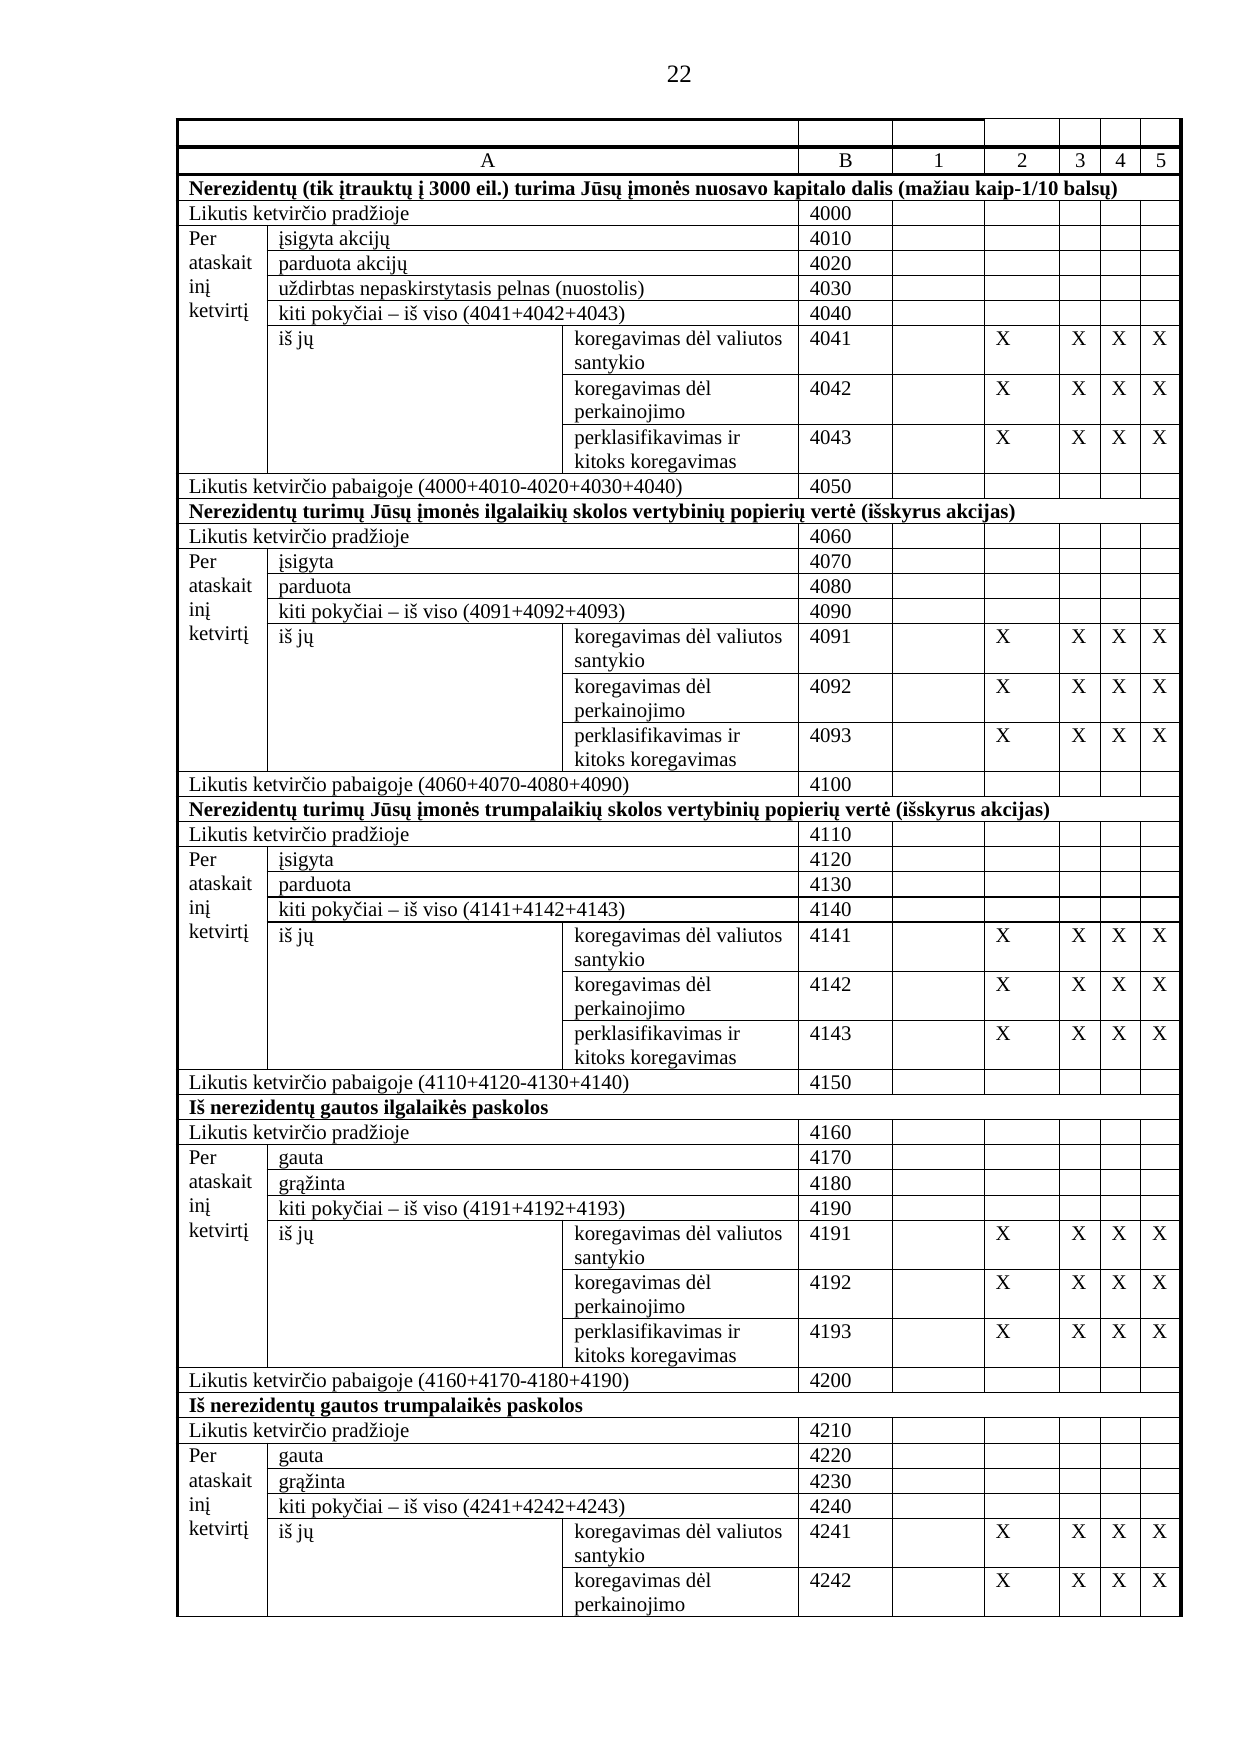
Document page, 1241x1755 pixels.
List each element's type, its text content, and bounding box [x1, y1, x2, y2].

table_cell [985, 1070, 1059, 1094]
table_cell 4192 [799, 1270, 892, 1318]
table_cell [985, 1444, 1059, 1467]
table_cell X [1060, 1568, 1100, 1616]
table_cell X [1141, 1319, 1179, 1367]
table_cell [1060, 226, 1100, 250]
table_cell 4242 [799, 1568, 892, 1616]
table_cell kiti pokyčiai – iš viso (4241+4242+4243) [268, 1494, 798, 1518]
table_cell X [985, 972, 1059, 1020]
table_cell [1101, 822, 1140, 846]
table_cell gauta [268, 1145, 798, 1169]
table_cell [1060, 574, 1100, 598]
table_cell [1141, 251, 1179, 275]
table_cell [985, 119, 1059, 145]
table_cell [985, 251, 1059, 275]
table_cell X [985, 1270, 1059, 1318]
table_cell įsigyta akcijų [268, 226, 798, 250]
table_cell X [1101, 1568, 1140, 1616]
table_cell koregavimas dėl valiutos santykio [563, 624, 798, 672]
table_cell Likutis ketvirčio pabaigoje (4110+4120-4130+4140) [179, 1070, 798, 1094]
table_cell X [1101, 375, 1140, 423]
table_cell [985, 1170, 1059, 1194]
table_cell [985, 1494, 1059, 1518]
table_cell [985, 226, 1059, 250]
table_cell [1101, 276, 1140, 300]
table_cell [985, 201, 1059, 225]
table_cell [985, 524, 1059, 548]
table_cell X [1060, 1221, 1100, 1269]
table_cell X [985, 1519, 1059, 1567]
table_cell 2 [985, 149, 1059, 172]
table_cell [1060, 847, 1100, 871]
table_cell [893, 574, 984, 598]
table_cell [893, 1145, 984, 1169]
table_cell [1141, 549, 1179, 573]
table_cell X [1060, 1021, 1100, 1069]
table_cell 4080 [799, 574, 892, 598]
table_cell X [1101, 972, 1140, 1020]
table_cell [1101, 474, 1140, 498]
table_cell įsigyta [268, 549, 798, 573]
table_cell iš jų [268, 624, 562, 771]
table_cell 4030 [799, 276, 892, 300]
table_cell [1060, 201, 1100, 225]
table_cell [1060, 822, 1100, 846]
table_cell 4010 [799, 226, 892, 250]
table_cell 4240 [799, 1494, 892, 1518]
table_cell [985, 1196, 1059, 1219]
table_cell Likutis ketvirčio pradžioje [179, 1120, 798, 1144]
table_cell [893, 898, 984, 921]
table_cell 4100 [799, 772, 892, 796]
table_cell [893, 599, 984, 623]
table_cell [1101, 524, 1140, 548]
table_cell [893, 425, 984, 473]
table_cell [1141, 822, 1179, 846]
table_cell koregavimas dėl valiutos santykio [563, 923, 798, 971]
table_cell 4220 [799, 1444, 892, 1467]
table_cell 1 [893, 149, 984, 172]
table_cell [1101, 119, 1140, 145]
table_cell [985, 1418, 1059, 1442]
table_cell 4042 [799, 375, 892, 423]
table_cell [1060, 1170, 1100, 1194]
table_cell [1101, 301, 1140, 325]
table_cell 4070 [799, 549, 892, 573]
table_cell 4130 [799, 872, 892, 896]
table_cell [1141, 524, 1179, 548]
table_header [893, 121, 984, 145]
table_cell X [1060, 1270, 1100, 1318]
table_cell [1141, 872, 1179, 896]
table_cell kiti pokyčiai – iš viso (4041+4042+4043) [268, 301, 798, 325]
table_cell uždirbtas nepaskirstytasis pelnas (nuostolis) [268, 276, 798, 300]
table_cell [1101, 872, 1140, 896]
table_cell X [985, 326, 1059, 374]
table_cell [985, 549, 1059, 573]
table_cell X [1141, 1021, 1179, 1069]
table_header [799, 121, 892, 145]
table_cell [1060, 251, 1100, 275]
table_cell [1141, 1070, 1179, 1094]
table_cell 5 [1141, 149, 1179, 172]
table_cell perklasifikavimas ir kitoks koregavimas [563, 425, 798, 473]
table_cell [1101, 1418, 1140, 1442]
table_cell grąžinta [268, 1469, 798, 1493]
table_cell [893, 872, 984, 896]
table_cell X [1101, 1221, 1140, 1269]
table_cell įsigyta [268, 847, 798, 871]
table_cell Nerezidentų turimų Jūsų įmonės trumpalaikių skolos vertybinių popierių vertė (išskyrus akcijas) [179, 797, 1179, 821]
table_cell 4193 [799, 1319, 892, 1367]
table_cell 4170 [799, 1145, 892, 1169]
table_cell [893, 1270, 984, 1318]
table_cell X [1141, 326, 1179, 374]
table_cell kiti pokyčiai – iš viso (4091+4092+4093) [268, 599, 798, 623]
table_cell [985, 872, 1059, 896]
table_cell [1101, 1070, 1140, 1094]
table_cell [1060, 549, 1100, 573]
table_cell 4142 [799, 972, 892, 1020]
table_cell koregavimas dėl valiutos santykio [563, 1221, 798, 1269]
table_cell [985, 1368, 1059, 1392]
table_cell [1060, 1444, 1100, 1467]
table_cell Per ataskaitinį ketvirtį [179, 1444, 267, 1616]
table_cell [1060, 1196, 1100, 1219]
table_cell [1101, 1145, 1140, 1169]
table_cell [893, 723, 984, 771]
table_cell [893, 923, 984, 971]
table_cell [1141, 1444, 1179, 1467]
table_cell X [1060, 723, 1100, 771]
table_cell [893, 1170, 984, 1194]
table_cell [1141, 119, 1179, 145]
table_cell [1141, 474, 1179, 498]
table_cell [1141, 1418, 1179, 1442]
table_cell X [1101, 425, 1140, 473]
table_cell X [1141, 972, 1179, 1020]
table_cell [893, 1368, 984, 1392]
table_cell koregavimas dėl perkainojimo [563, 1568, 798, 1616]
table_cell 3 [1060, 149, 1100, 172]
table_cell perklasifikavimas ir kitoks koregavimas [563, 1319, 798, 1367]
table_cell [1141, 1196, 1179, 1219]
table_cell [1101, 226, 1140, 250]
table_cell X [1060, 326, 1100, 374]
table_cell [1141, 276, 1179, 300]
table_cell Per ataskaitinį ketvirtį [179, 549, 267, 771]
table_cell Likutis ketvirčio pabaigoje (4160+4170-4180+4190) [179, 1368, 798, 1392]
table_cell [1101, 549, 1140, 573]
table_cell X [985, 1221, 1059, 1269]
table_cell [985, 898, 1059, 921]
table_cell X [1101, 624, 1140, 672]
table_cell 4190 [799, 1196, 892, 1219]
table_cell [1141, 1170, 1179, 1194]
table_cell [1060, 772, 1100, 796]
table_cell [985, 301, 1059, 325]
table_cell [1060, 898, 1100, 921]
table_cell [893, 1221, 984, 1269]
table_cell iš jų [268, 1221, 562, 1367]
table_cell X [985, 1568, 1059, 1616]
table_cell X [985, 1319, 1059, 1367]
table_cell [1101, 201, 1140, 225]
table_cell X [1141, 674, 1179, 722]
table_cell 4143 [799, 1021, 892, 1069]
table_cell Likutis ketvirčio pradžioje [179, 524, 798, 548]
table_cell [893, 1494, 984, 1518]
table_cell X [1141, 425, 1179, 473]
table_cell X [1101, 1319, 1140, 1367]
table_cell 4191 [799, 1221, 892, 1269]
table_cell 4020 [799, 251, 892, 275]
table_cell X [985, 1021, 1059, 1069]
table_cell X [1060, 923, 1100, 971]
table_cell 4180 [799, 1170, 892, 1194]
table_cell [893, 1319, 984, 1367]
table_cell [1141, 1120, 1179, 1144]
table_cell X [985, 923, 1059, 971]
table_cell [985, 847, 1059, 871]
table_cell grąžinta [268, 1170, 798, 1194]
table_cell [1141, 847, 1179, 871]
table_cell gauta [268, 1444, 798, 1467]
table_cell [1141, 599, 1179, 623]
table_cell 4150 [799, 1070, 892, 1094]
table_cell X [1141, 923, 1179, 971]
table_cell [893, 301, 984, 325]
table_cell X [1141, 1270, 1179, 1318]
table_cell [1060, 119, 1100, 145]
table_cell 4241 [799, 1519, 892, 1567]
table_cell X [985, 624, 1059, 672]
table_cell [985, 822, 1059, 846]
table_cell [893, 375, 984, 423]
table_cell iš jų [268, 923, 562, 1069]
table_cell [893, 1469, 984, 1493]
table_cell 4200 [799, 1368, 892, 1392]
table_cell Per ataskaitinį ketvirtį [179, 847, 267, 1069]
table_cell [893, 624, 984, 672]
table_cell Likutis ketvirčio pabaigoje (4060+4070-4080+4090) [179, 772, 798, 796]
table_cell 4230 [799, 1469, 892, 1493]
table_cell X [1141, 375, 1179, 423]
table_cell A [179, 149, 798, 172]
table_cell 4091 [799, 624, 892, 672]
table_cell [1101, 599, 1140, 623]
table_header [179, 121, 798, 145]
table_cell 4140 [799, 898, 892, 921]
table_cell [1141, 1145, 1179, 1169]
table_cell B [799, 149, 892, 172]
table_cell 4141 [799, 923, 892, 971]
table_cell 4000 [799, 201, 892, 225]
table_cell 4110 [799, 822, 892, 846]
table_cell [1141, 301, 1179, 325]
table_cell [1060, 1145, 1100, 1169]
table_cell [1101, 847, 1140, 871]
table_cell 4210 [799, 1418, 892, 1442]
table_cell parduota [268, 574, 798, 598]
table_cell X [1060, 425, 1100, 473]
table_cell [893, 1444, 984, 1467]
table_cell perklasifikavimas ir kitoks koregavimas [563, 723, 798, 771]
table_cell [985, 599, 1059, 623]
table_cell 4120 [799, 847, 892, 871]
table_cell X [1101, 1519, 1140, 1567]
table_cell [1101, 1170, 1140, 1194]
table_cell Likutis ketvirčio pradžioje [179, 201, 798, 225]
table_cell [985, 474, 1059, 498]
table_cell [1141, 898, 1179, 921]
table_cell X [1141, 1568, 1179, 1616]
table_cell [893, 251, 984, 275]
table_cell koregavimas dėl perkainojimo [563, 375, 798, 423]
table_cell X [1141, 624, 1179, 672]
table_cell [985, 574, 1059, 598]
table_cell [1060, 474, 1100, 498]
table_cell X [1101, 923, 1140, 971]
table_cell [1101, 251, 1140, 275]
table_cell Likutis ketvirčio pradžioje [179, 1418, 798, 1442]
table_cell [985, 1145, 1059, 1169]
table_cell [1101, 1368, 1140, 1392]
table_cell 4040 [799, 301, 892, 325]
table_cell [893, 1196, 984, 1219]
table_cell parduota [268, 872, 798, 896]
table_cell [1101, 1444, 1140, 1467]
table_cell koregavimas dėl valiutos santykio [563, 1519, 798, 1567]
table_cell [893, 847, 984, 871]
table_cell [1101, 898, 1140, 921]
table_cell X [1141, 1519, 1179, 1567]
table_cell koregavimas dėl perkainojimo [563, 1270, 798, 1318]
table_cell [893, 474, 984, 498]
table_cell [893, 201, 984, 225]
table_cell X [1101, 1021, 1140, 1069]
table_cell [1141, 574, 1179, 598]
table_cell [1141, 1368, 1179, 1392]
table_cell koregavimas dėl perkainojimo [563, 674, 798, 722]
table_cell Nerezidentų turimų Jūsų įmonės ilgalaikių skolos vertybinių popierių vertė (išskyrus akcijas) [179, 499, 1179, 523]
table_cell [893, 1021, 984, 1069]
table_cell [1060, 599, 1100, 623]
table_cell [893, 822, 984, 846]
table_cell [893, 1120, 984, 1144]
table_cell [1060, 1469, 1100, 1493]
table_cell [893, 524, 984, 548]
table_cell [1060, 301, 1100, 325]
table_cell [893, 1418, 984, 1442]
table_cell iš jų [268, 1519, 562, 1616]
table_cell Per ataskaitinį ketvirtį [179, 226, 267, 473]
table_cell [1060, 1418, 1100, 1442]
table_cell [1060, 1070, 1100, 1094]
table_cell [1101, 1469, 1140, 1493]
table_cell 4092 [799, 674, 892, 722]
table_cell X [1060, 624, 1100, 672]
table_cell 4043 [799, 425, 892, 473]
table_cell [1101, 772, 1140, 796]
table_cell 4041 [799, 326, 892, 374]
table_cell X [1101, 326, 1140, 374]
table_cell 4060 [799, 524, 892, 548]
table_cell 4093 [799, 723, 892, 771]
table_cell [1101, 1196, 1140, 1219]
table_cell [985, 276, 1059, 300]
table_cell [893, 1519, 984, 1567]
table_cell [893, 1568, 984, 1616]
table_cell X [1101, 1270, 1140, 1318]
table_cell [1101, 1494, 1140, 1518]
table_cell [1101, 574, 1140, 598]
table_cell X [1101, 723, 1140, 771]
table_cell koregavimas dėl perkainojimo [563, 972, 798, 1020]
table_cell [1060, 1120, 1100, 1144]
table_cell koregavimas dėl valiutos santykio [563, 326, 798, 374]
table_cell X [985, 674, 1059, 722]
table_cell X [985, 425, 1059, 473]
table_cell X [985, 723, 1059, 771]
table_cell [1141, 201, 1179, 225]
table_cell kiti pokyčiai – iš viso (4141+4142+4143) [268, 898, 798, 921]
table_cell [985, 1120, 1059, 1144]
table_cell [893, 226, 984, 250]
table_cell Likutis ketvirčio pabaigoje (4000+4010-4020+4030+4040) [179, 474, 798, 498]
table_cell [1060, 276, 1100, 300]
table_cell X [1060, 375, 1100, 423]
table_cell 4050 [799, 474, 892, 498]
table_cell [893, 674, 984, 722]
table_cell Likutis ketvirčio pradžioje [179, 822, 798, 846]
table_cell [1141, 1494, 1179, 1518]
table_cell kiti pokyčiai – iš viso (4191+4192+4193) [268, 1196, 798, 1219]
table_cell Per ataskaitinį ketvirtį [179, 1145, 267, 1367]
table_cell 4 [1101, 149, 1140, 172]
table_cell [893, 276, 984, 300]
table_cell [1060, 524, 1100, 548]
table_cell X [1060, 674, 1100, 722]
table_cell X [1141, 723, 1179, 771]
table_cell [1060, 1368, 1100, 1392]
table_cell X [1060, 1319, 1100, 1367]
table_cell perklasifikavimas ir kitoks koregavimas [563, 1021, 798, 1069]
table_cell [985, 772, 1059, 796]
table_cell [1060, 1494, 1100, 1518]
table_cell Iš nerezidentų gautos ilgalaikės paskolos [179, 1095, 1179, 1119]
table_cell iš jų [268, 326, 562, 473]
table_cell Iš nerezidentų gautos trumpalaikės paskolos [179, 1393, 1179, 1417]
table_cell [1141, 772, 1179, 796]
table_cell 4090 [799, 599, 892, 623]
table_cell [1101, 1120, 1140, 1144]
table_cell X [1060, 1519, 1100, 1567]
table_cell [893, 972, 984, 1020]
table_cell [893, 549, 984, 573]
table_cell X [985, 375, 1059, 423]
table_cell Nerezidentų (tik įtrauktų į 3000 eil.) turima Jūsų įmonės nuosavo kapitalo dalis (mažiau kaip-1/10 balsų) [179, 176, 1179, 200]
table_cell [1060, 872, 1100, 896]
table_cell [893, 772, 984, 796]
table_cell 4160 [799, 1120, 892, 1144]
table_cell [893, 1070, 984, 1094]
table_cell parduota akcijų [268, 251, 798, 275]
table_cell X [1141, 1221, 1179, 1269]
table_cell X [1060, 972, 1100, 1020]
table_cell [1141, 226, 1179, 250]
table_cell [1141, 1469, 1179, 1493]
table_cell [985, 1469, 1059, 1493]
table_cell [893, 326, 984, 374]
table_cell X [1101, 674, 1140, 722]
